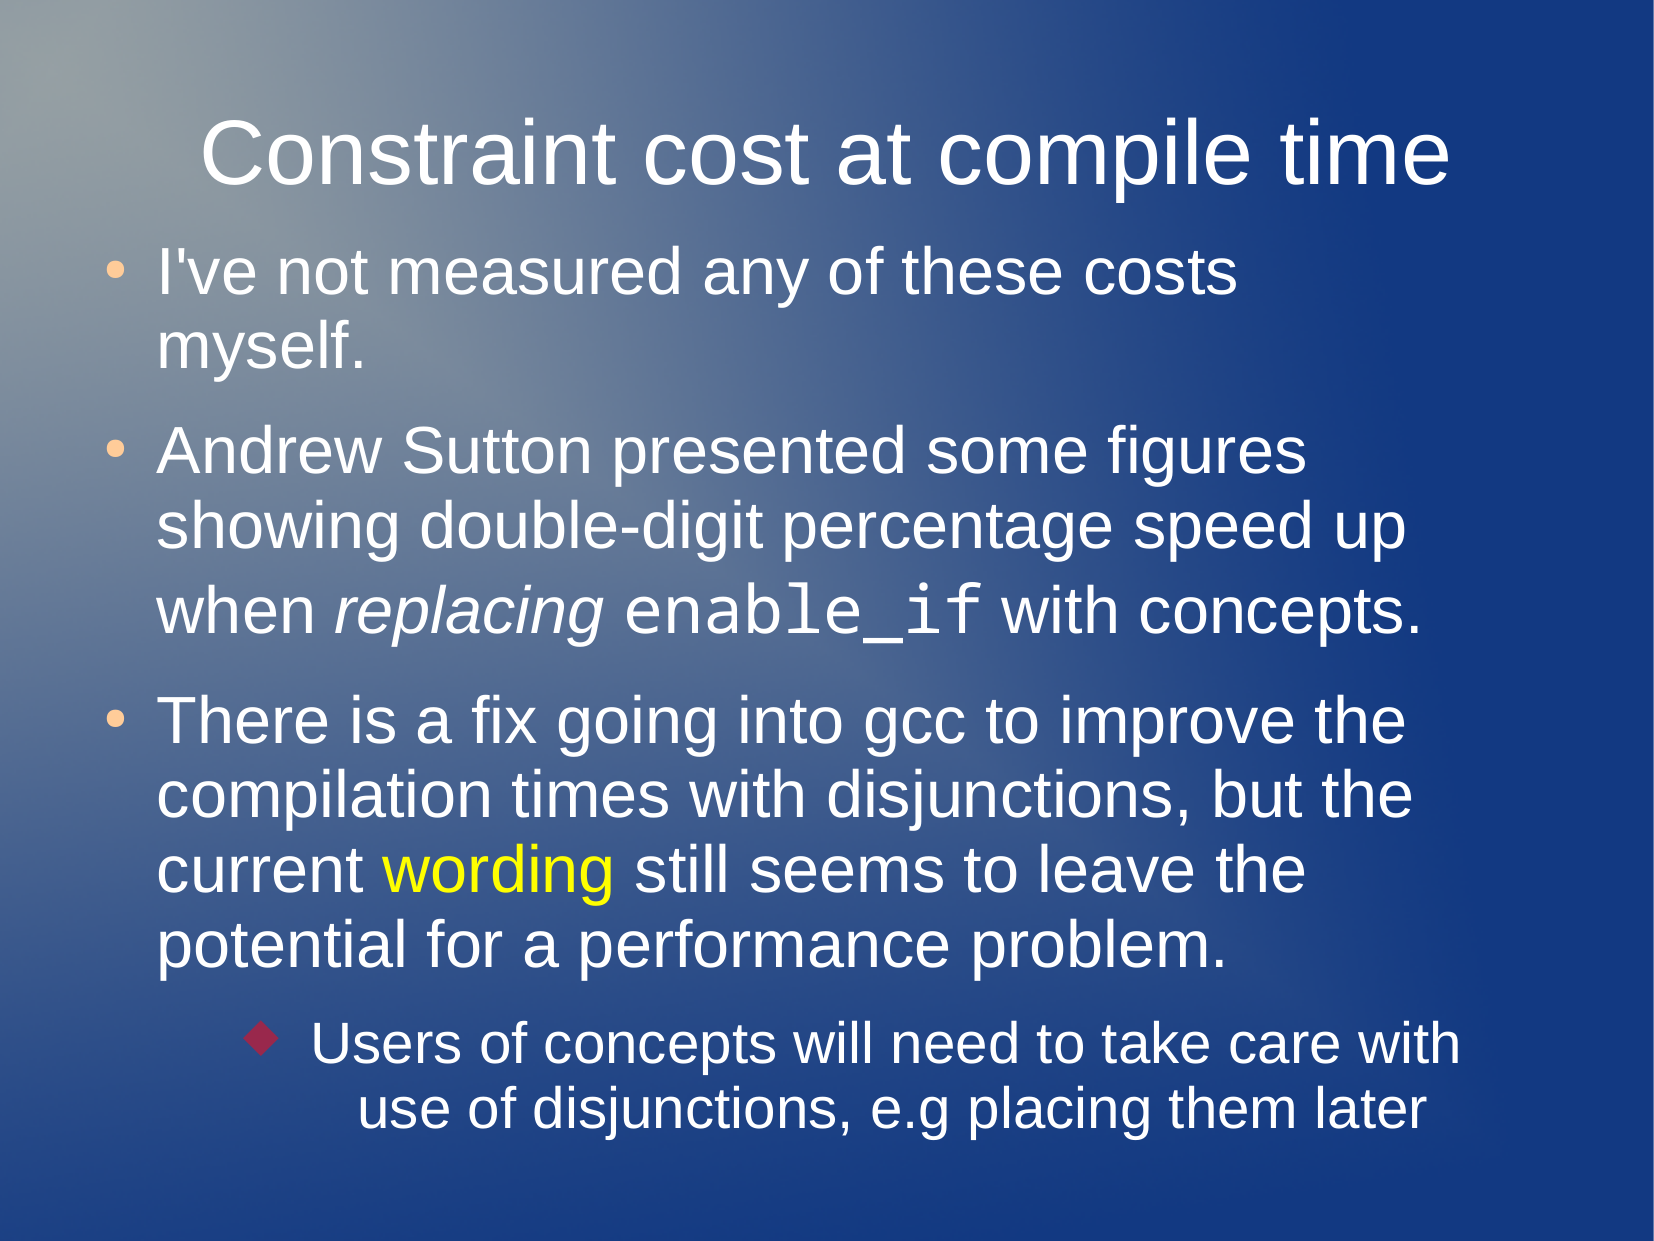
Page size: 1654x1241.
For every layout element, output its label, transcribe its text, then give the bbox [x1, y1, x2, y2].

list I've not measured any of these costs myself. Andrew Sutton presented some figures showing double-digit percentage speed up when replacing enable_if with concepts. There is a fix going into gcc to improve the compilation times with disjunctions, but the current wording still seems to leave the potential for a performance problem. Users of concepts will need to take care with use of disjunctions, e.g placing them later [85, 233, 1467, 1149]
picture [0, 0, 1654, 1241]
title Constraint cost at compile time [82, 49, 1571, 257]
